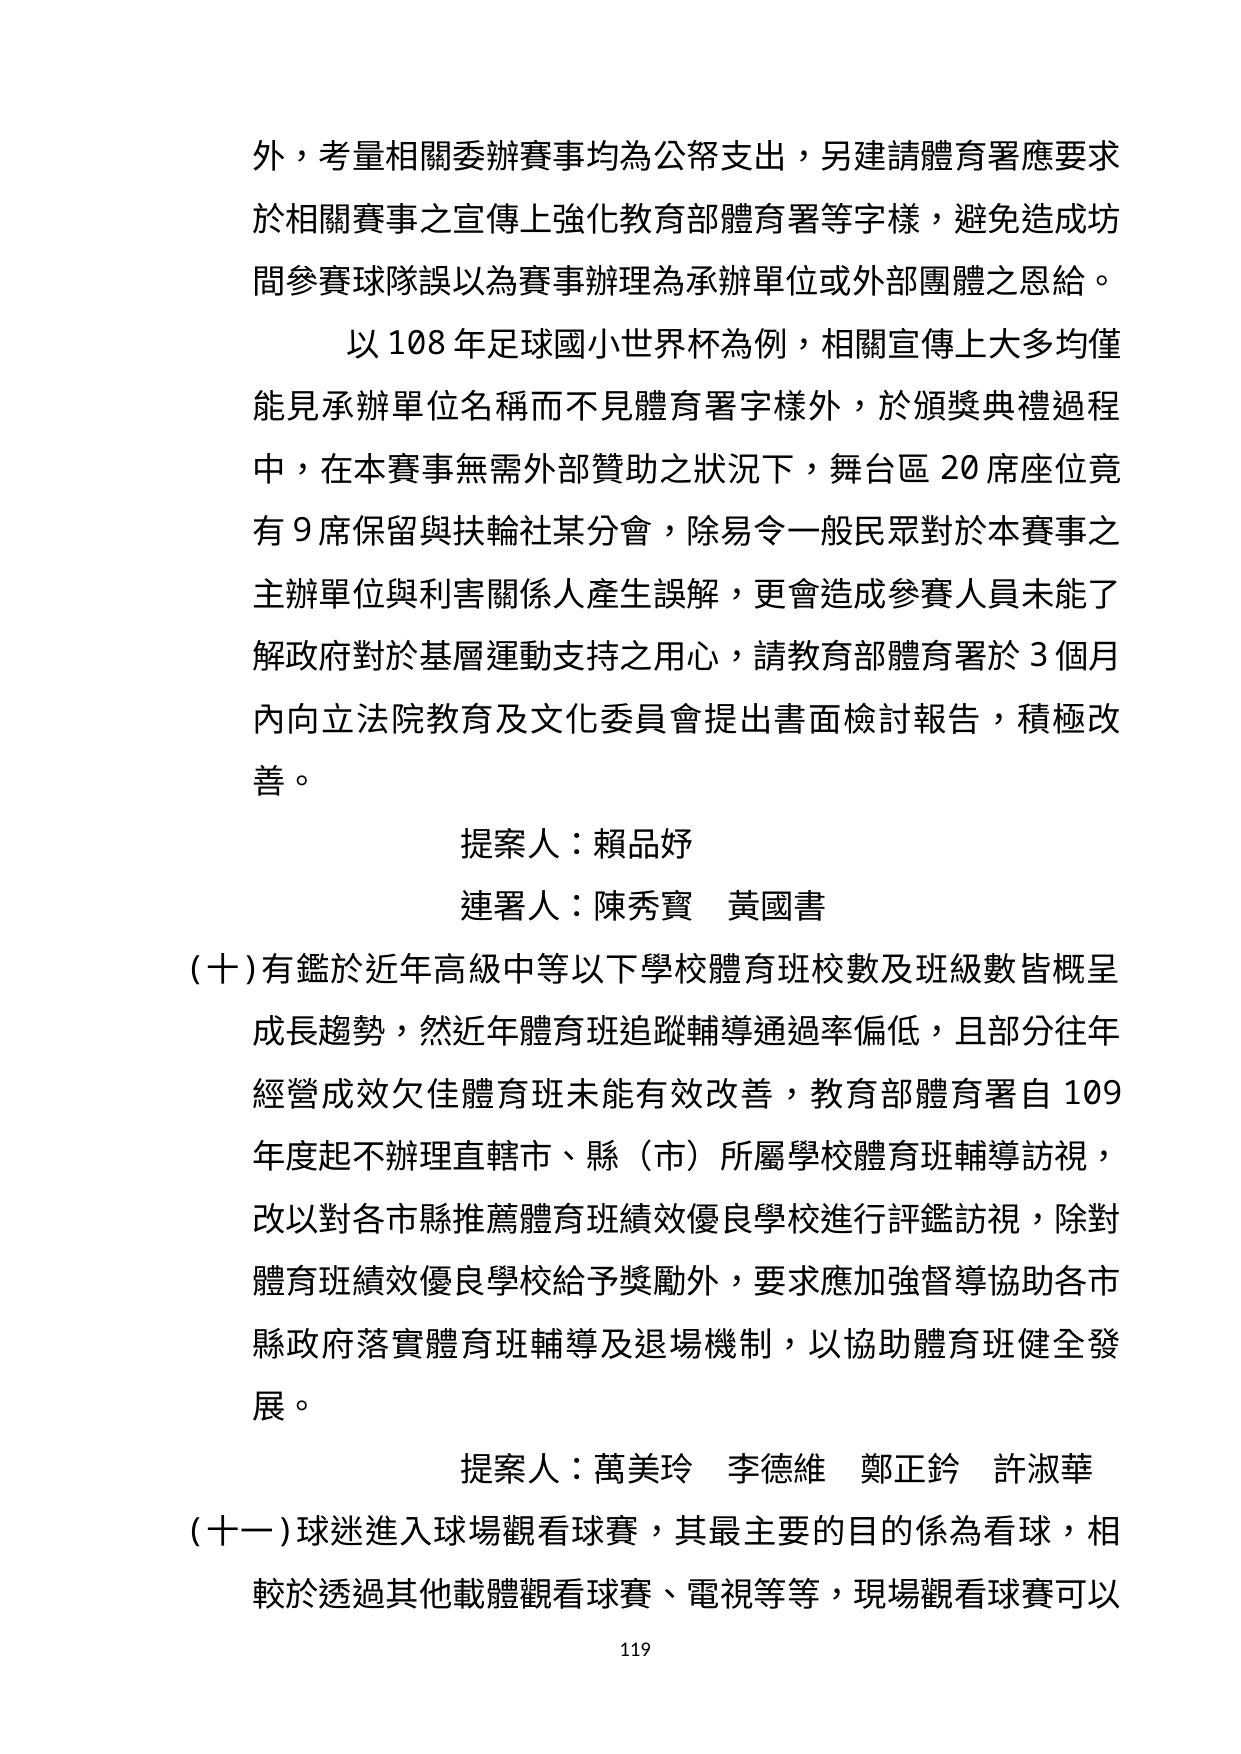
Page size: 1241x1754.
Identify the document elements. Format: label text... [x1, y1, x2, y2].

text 提案人：賴品妤 [460, 800, 1122, 862]
text (十)有鑑於近年高級中等以下學校體育班校數及班級數皆概呈成長趨勢，然近年體育班追蹤輔導通過率偏低，且部分往年經營成效欠佳體育班未能有效改善，教育部體育署自109年度起不辦理直轄市、縣（市）所屬學校體育班輔導訪視，改以對各市縣推薦體育班績效優良學校進行評鑑訪視，除對體育班績效優良學校給予獎勵外，要求應加強督導協助各市縣政府落實體育班輔導及退場機制，以協助體育班健全發展。 [185, 925, 1122, 1425]
text 外，考量相關委辦賽事均為公帑支出，另建請體育署應要求於相關賽事之宣傳上強化教育部體育署等字樣，避免造成坊間參賽球隊誤以為賽事辦理為承辦單位或外部團體之恩給。 [185, 112, 1122, 300]
text 提案人：萬美玲 李德維 鄭正鈐 許淑華 [460, 1425, 1122, 1487]
text 以108年足球國小世界杯為例，相關宣傳上大多均僅能見承辦單位名稱而不見體育署字樣外，於頒獎典禮過程中，在本賽事無需外部贊助之狀況下，舞台區20席座位竟有9席保留與扶輪社某分會，除易令一般民眾對於本賽事之主辦單位與利害關係人產生誤解，更會造成參賽人員未能了解政府對於基層運動支持之用心，請教育部體育署於3個月內向立法院教育及文化委員會提出書面檢討報告，積極改善。 [185, 300, 1122, 800]
text (十一)球迷進入球場觀看球賽，其最主要的目的係為看球，相較於透過其他載體觀看球賽、電視等等，現場觀看球賽可以 [185, 1487, 1122, 1612]
text 連署人：陳秀寳 黃國書 [460, 862, 1122, 925]
